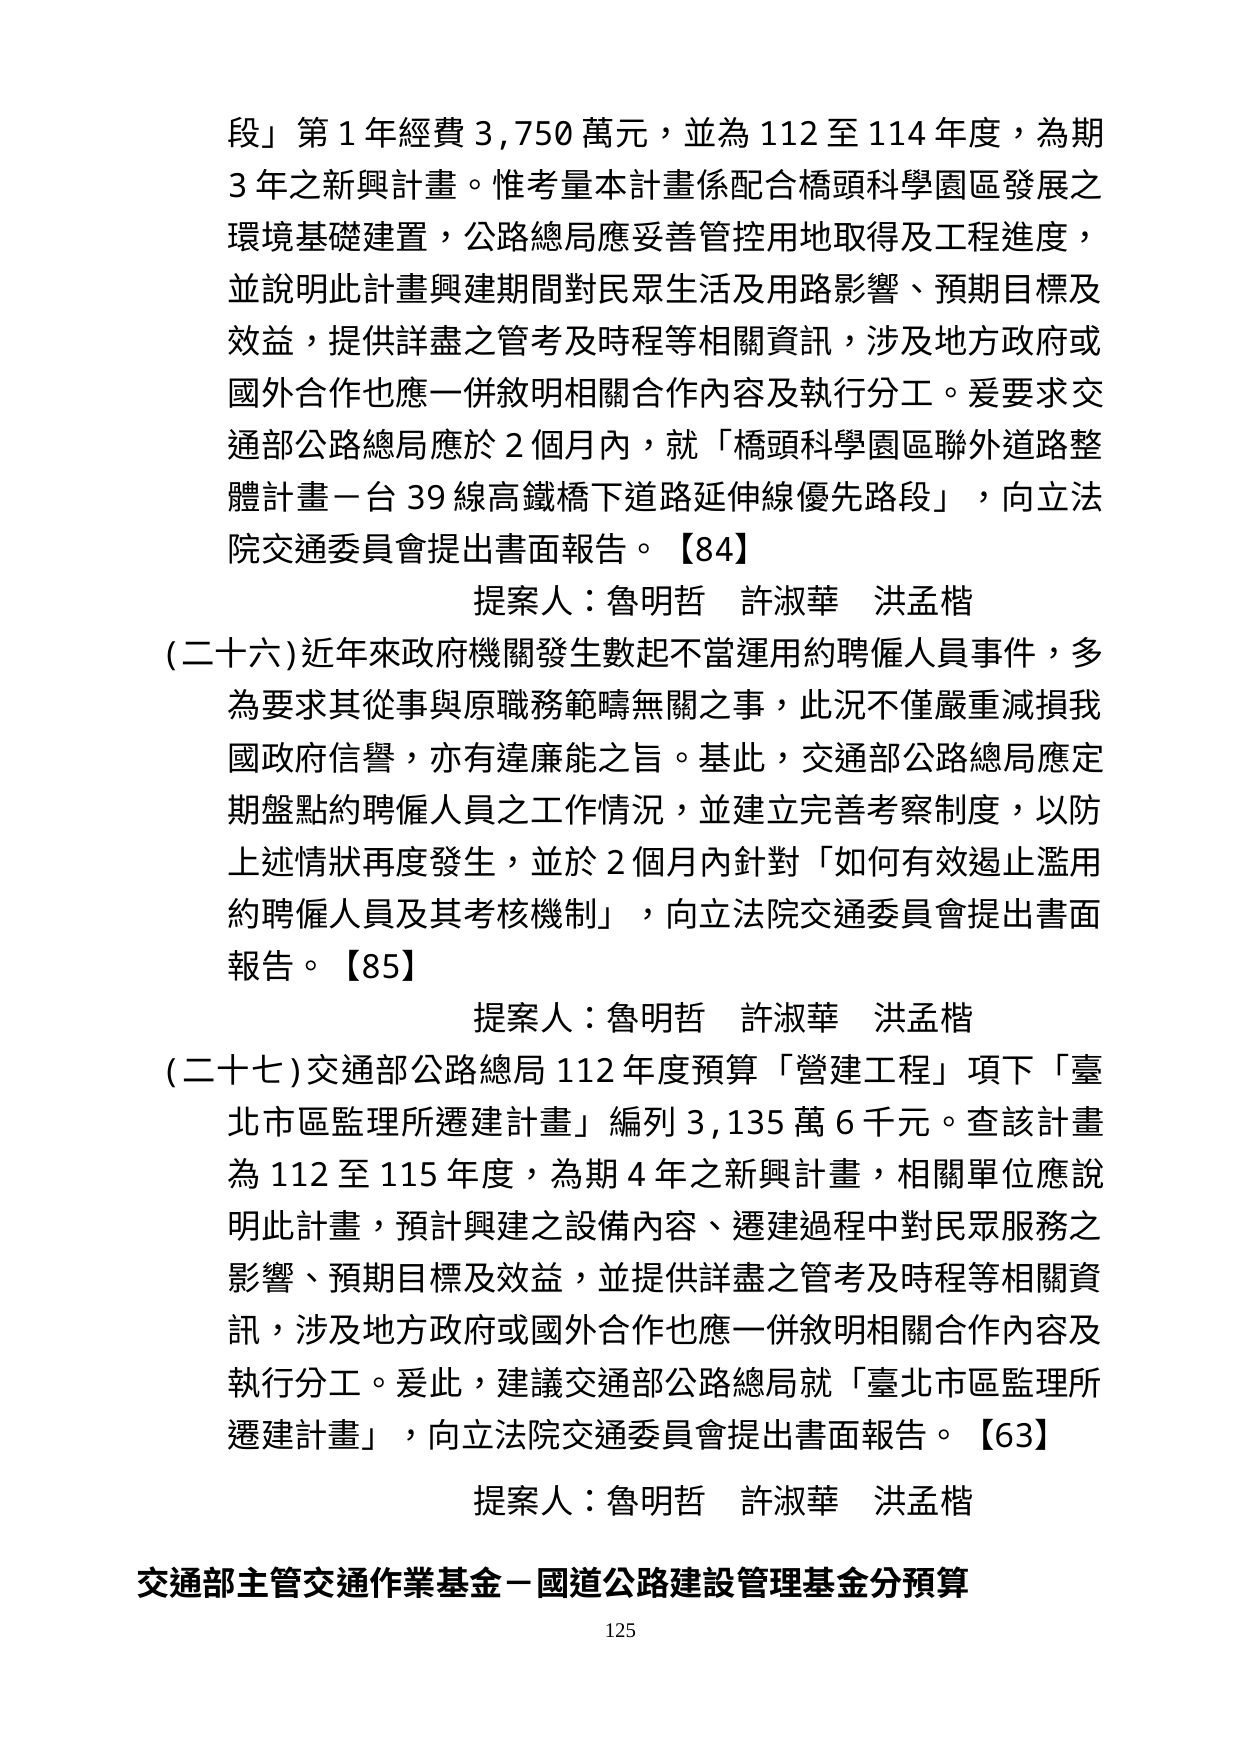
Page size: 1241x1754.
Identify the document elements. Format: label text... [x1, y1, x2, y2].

subtitle (二十七)交通部公路總局112年度預算「營建工程」項下「臺北市區監理所遷建計畫」編列3,135萬6千元。查該計畫為112至115年度，為期4年之新興計畫，相關單位應說明此計畫，預計興建之設備內容、遷建過程中對民眾服務之影響、預期目標及效益，並提供詳盡之管考及時程等相關資訊，涉及地方政府或國外合作也應一併敘明相關合作內容及執行分工。爰此，建議交通部公路總局就「臺北市區監理所遷建計畫」，向立法院交通委員會提出書面報告。【63】 [161, 1041, 1104, 1457]
subtitle 交通部主管交通作業基金－國道公路建設管理基金分預算 [136, 1539, 1104, 1601]
text 提案人：魯明哲 許淑華 洪孟楷 [473, 1457, 1117, 1520]
text 提案人：魯明哲 許淑華 洪孟楷 [473, 989, 1117, 1041]
subtitle 段」第1年經費3,750萬元，並為112至114年度，為期3年之新興計畫。惟考量本計畫係配合橋頭科學園區發展之環境基礎建置，公路總局應妥善管控用地取得及工程進度，並說明此計畫興建期間對民眾生活及用路影響、預期目標及效益，提供詳盡之管考及時程等相關資訊，涉及地方政府或國外合作也應一併敘明相關合作內容及執行分工。爰要求交通部公路總局應於2個月內，就「橋頭科學園區聯外道路整體計畫－台39線高鐵橋下道路延伸線優先路段」，向立法院交通委員會提出書面報告。【84】 [161, 103, 1104, 572]
text 提案人：魯明哲 許淑華 洪孟楷 [473, 572, 1117, 624]
subtitle (二十六)近年來政府機關發生數起不當運用約聘僱人員事件，多為要求其從事與原職務範疇無關之事，此況不僅嚴重減損我國政府信譽，亦有違廉能之旨。基此，交通部公路總局應定期盤點約聘僱人員之工作情況，並建立完善考察制度，以防上述情狀再度發生，並於2個月內針對「如何有效遏止濫用約聘僱人員及其考核機制」，向立法院交通委員會提出書面報告。【85】 [161, 624, 1104, 989]
